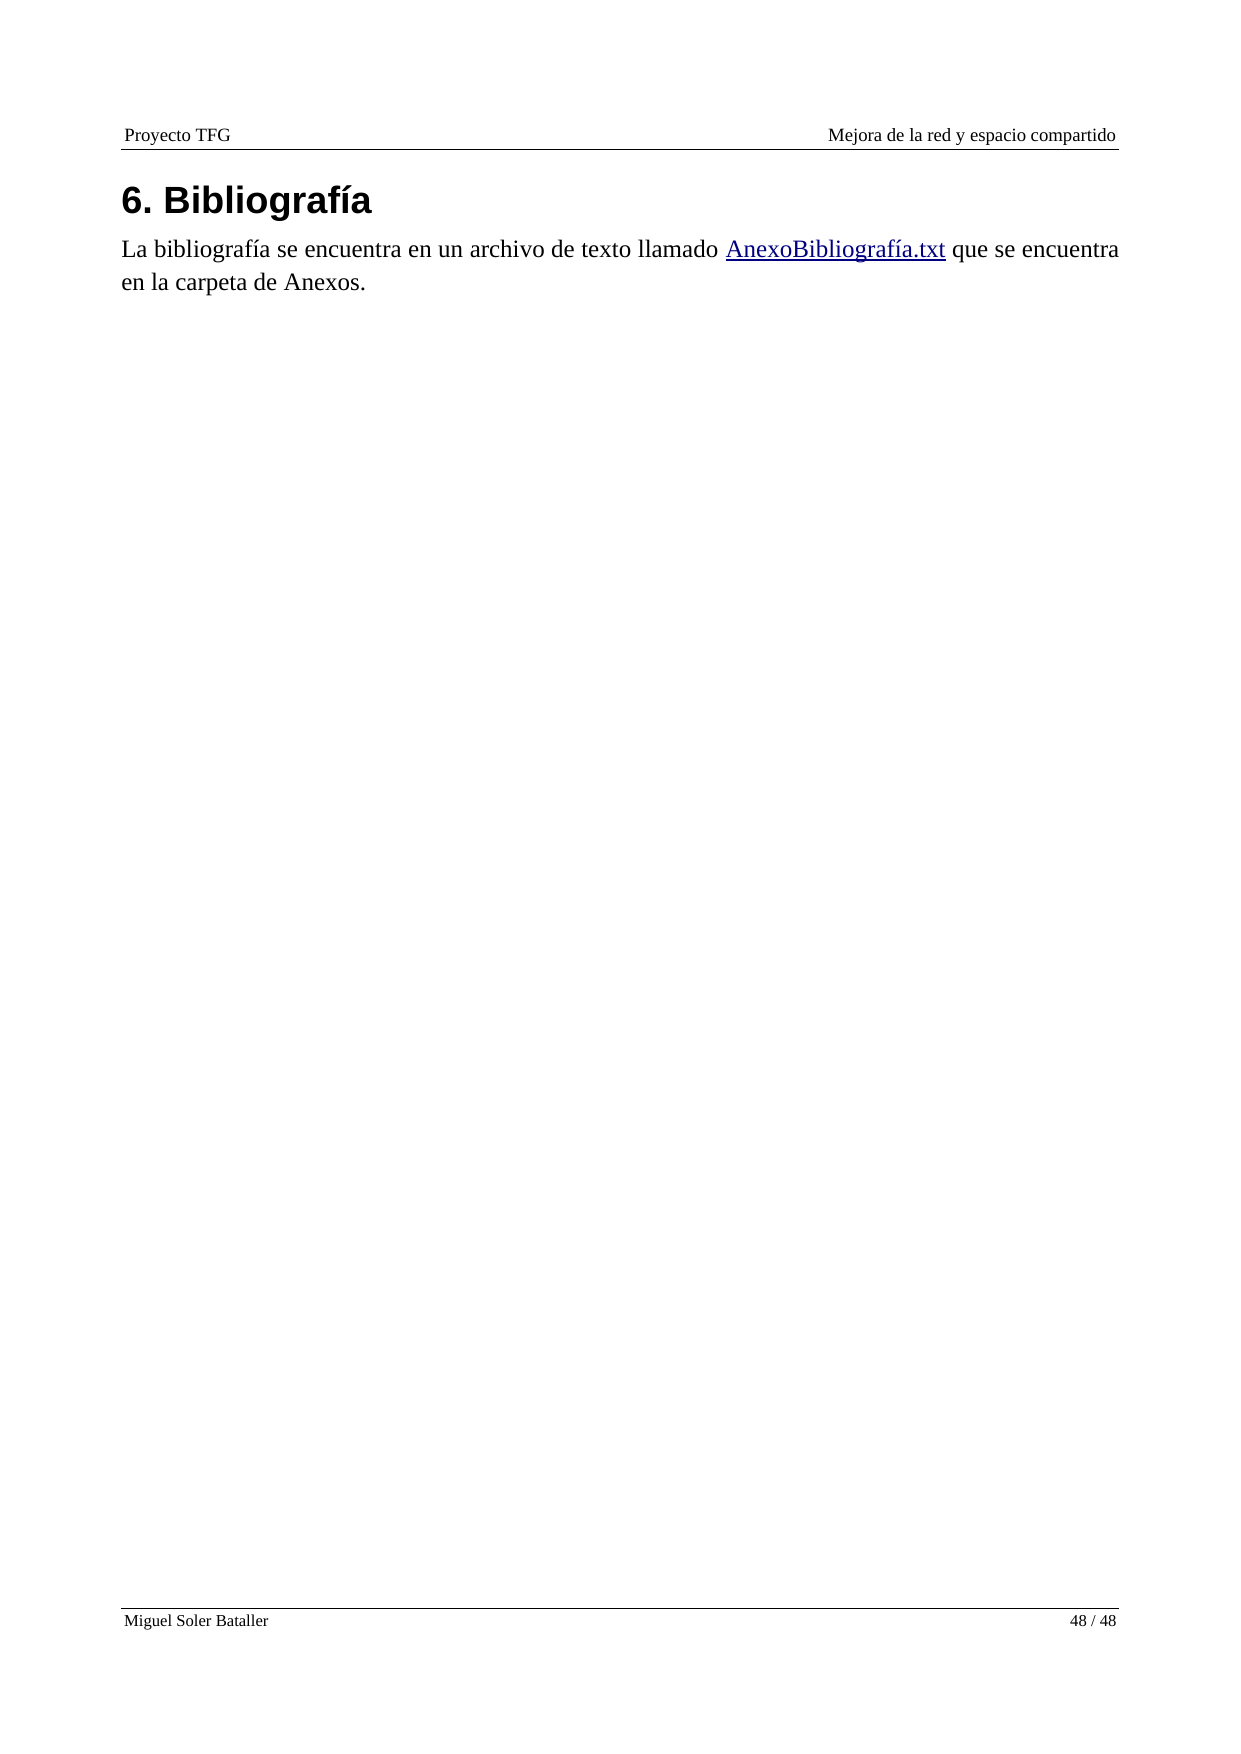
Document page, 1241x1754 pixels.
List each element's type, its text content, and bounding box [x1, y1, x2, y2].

text La bibliografía se encuentra en un archivo de texto llamado AnexoBibliografía.txt que se encuentra en la carpeta de Anexos. [121, 234, 1119, 296]
subtitle 6. Bibliografía [121, 178, 1119, 222]
